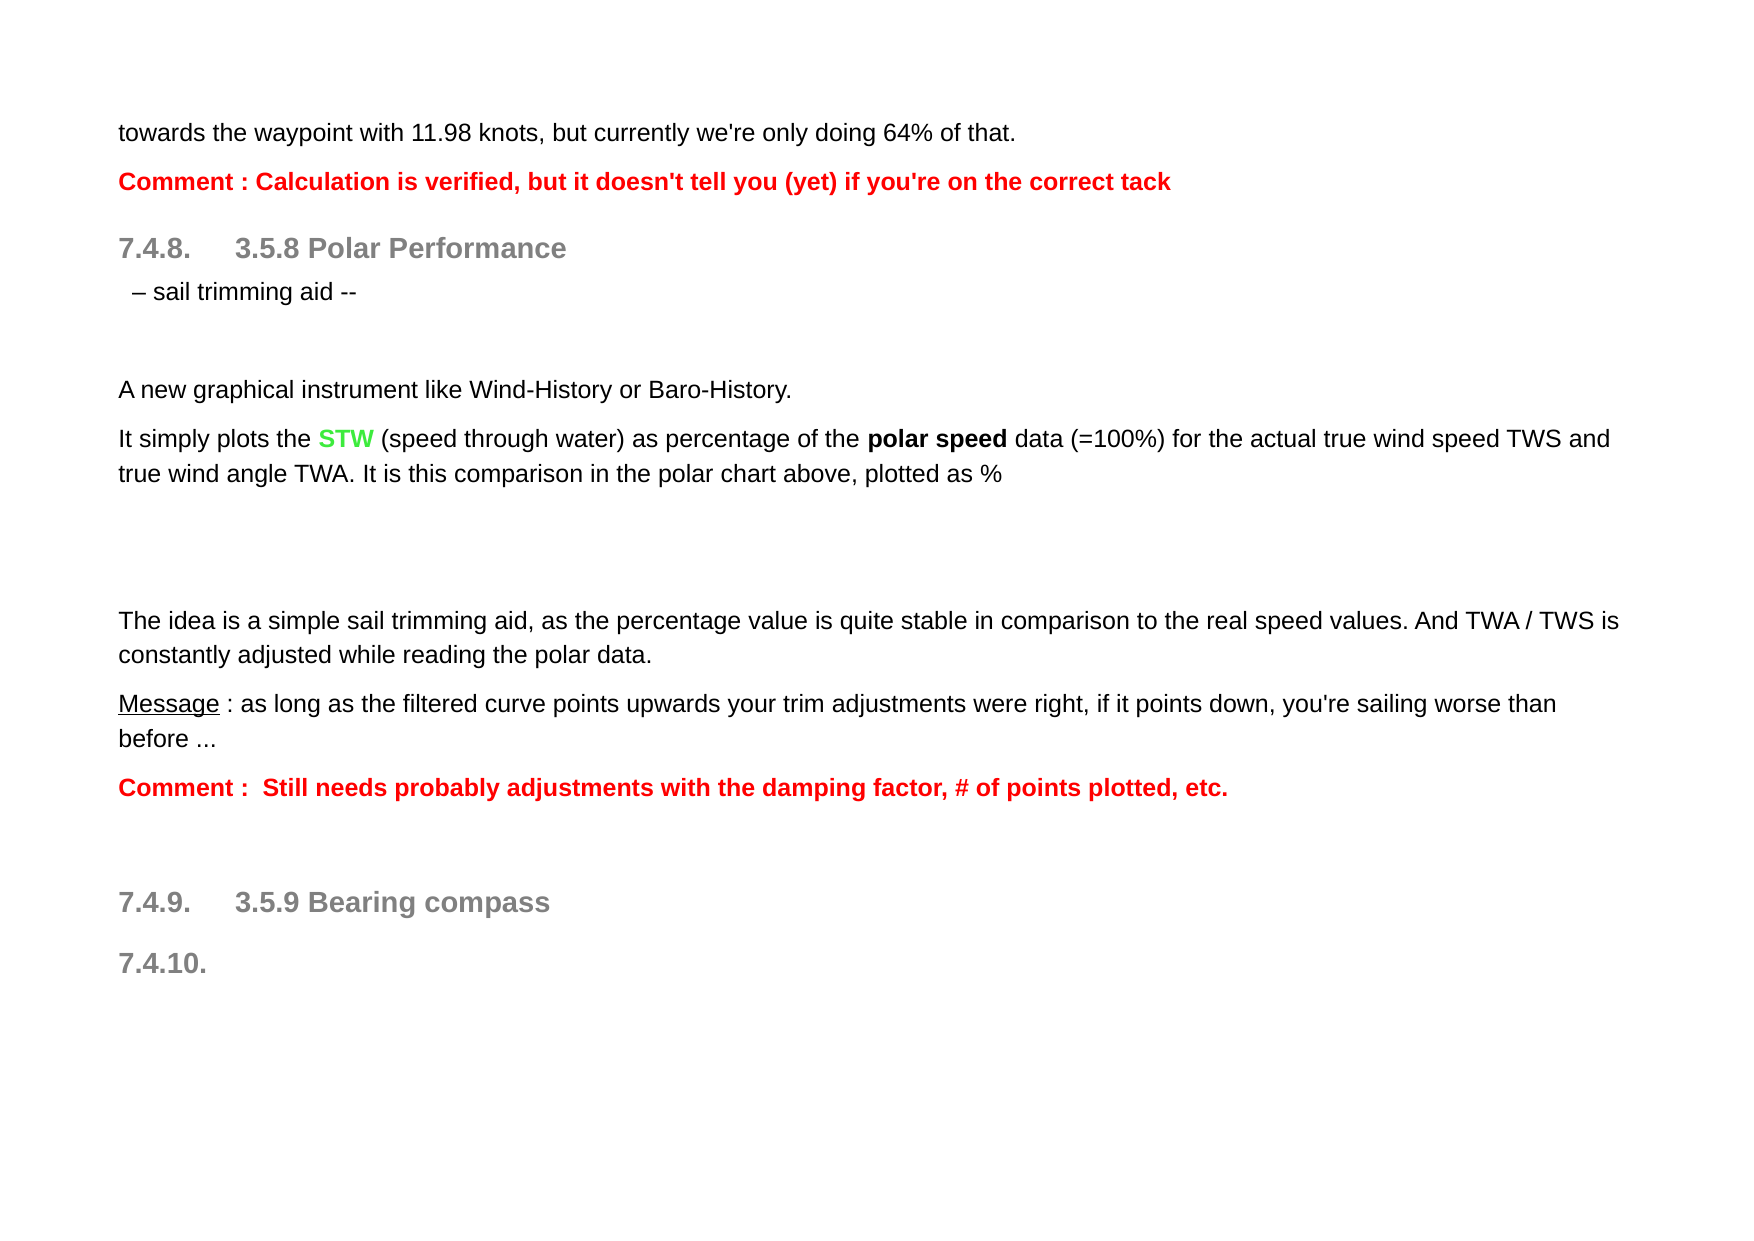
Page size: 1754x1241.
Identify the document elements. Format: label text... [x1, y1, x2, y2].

text It simply plots the STW (speed through water) as percentage of the polar speed data (=100%) for the actual true wind speed TWS and true wind angle TWA. It is this comparison in the polar chart above, plotted as % [118, 424, 1636, 487]
text towards the waypoint with 11.98 knots, but currently we're only doing 64% of that. [118, 118, 1636, 147]
text – sail trimming aid -- [118, 277, 1636, 306]
text Comment : Calculation is verified, but it doesn't tell you (yet) if you're on the correct tack [118, 167, 1636, 196]
text Comment : Still needs probably adjustments with the damping factor, # of points plotted, etc. [118, 773, 1636, 802]
subtitle 3.5.8 Polar Performance [118, 231, 1636, 264]
subtitle 3.5.9 Bearing compass [118, 886, 1636, 919]
text The idea is a simple sail trimming aid, as the percentage value is quite stable in comparison to the real speed values. And TWA / TWS is constantly adjusted while reading the polar data. [118, 606, 1636, 669]
text A new graphical instrument like Wind-History or Baro-History. [118, 375, 1636, 404]
text Message : as long as the filtered curve points upwards your trim adjustments were right, if it points down, you're sailing worse than before ... [118, 689, 1636, 752]
